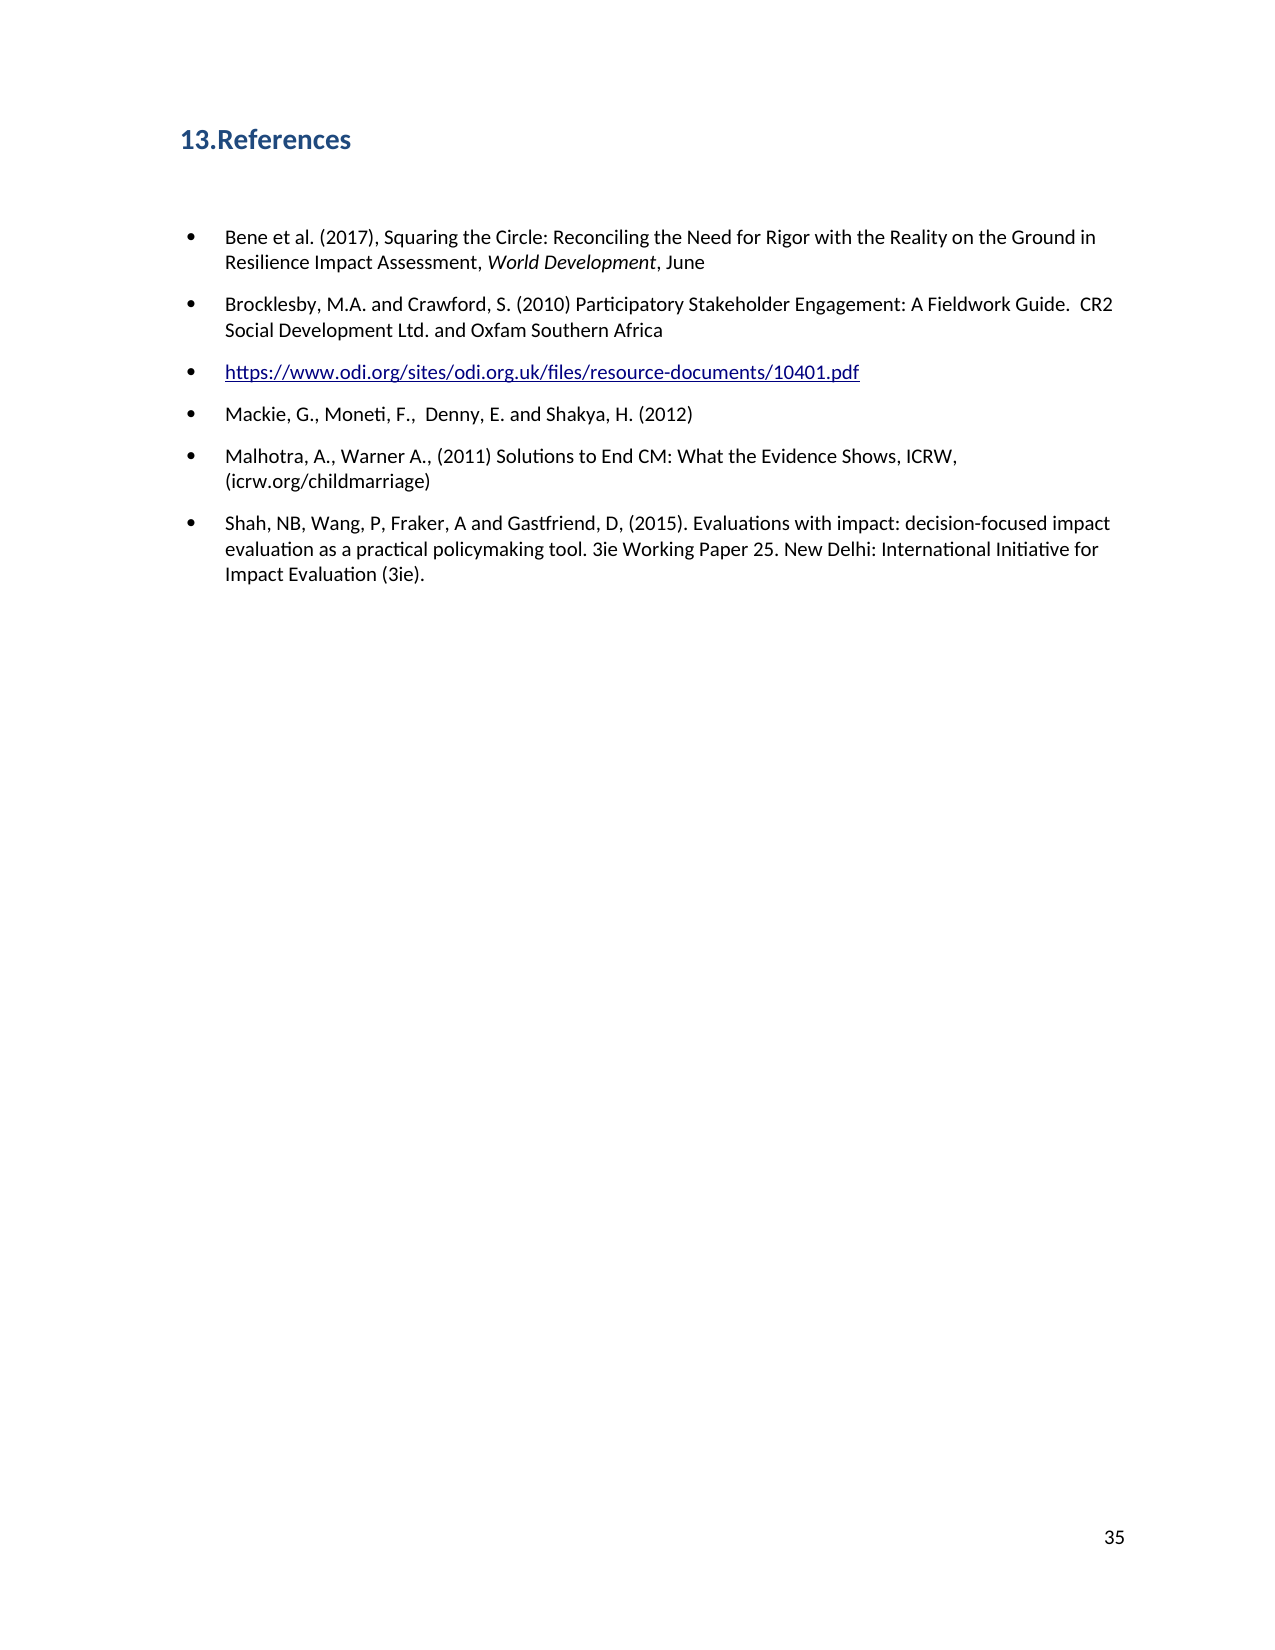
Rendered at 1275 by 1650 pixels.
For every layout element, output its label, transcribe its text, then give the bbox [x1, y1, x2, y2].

list Malhotra, A., Warner A., (2011) Solutions to End CM: What the Evidence Shows, ICRW, (icrw.org/childmarriage) [187, 443, 1125, 494]
list Brocklesby, M.A. and Crawford, S. (2010) Participatory Stakeholder Engagement: A Fieldwork Guide. CR2 Social Development Ltd. and Oxfam Southern Africa [187, 291, 1125, 342]
list Shah, NB, Wang, P, Fraker, A and Gastfriend, D, (2015). Evaluations with impact: decision-focused impact evaluation as a practical policymaking tool. 3ie Working Paper 25. New Delhi: International Initiative for Impact Evaluation (3ie). [187, 511, 1125, 587]
list Mackie, G., Moneti, F., Denny, E. and Shakya, H. (2012) [187, 401, 1125, 426]
list Bene et al. (2017), Squaring the Circle: Reconciling the Need for Rigor with the Reality on the Ground in Resilience Impact Assessment, World Development, June [187, 224, 1125, 275]
list References [179, 121, 1125, 157]
list https://www.odi.org/sites/odi.org.uk/files/resource-documents/10401.pdf [187, 359, 1125, 384]
